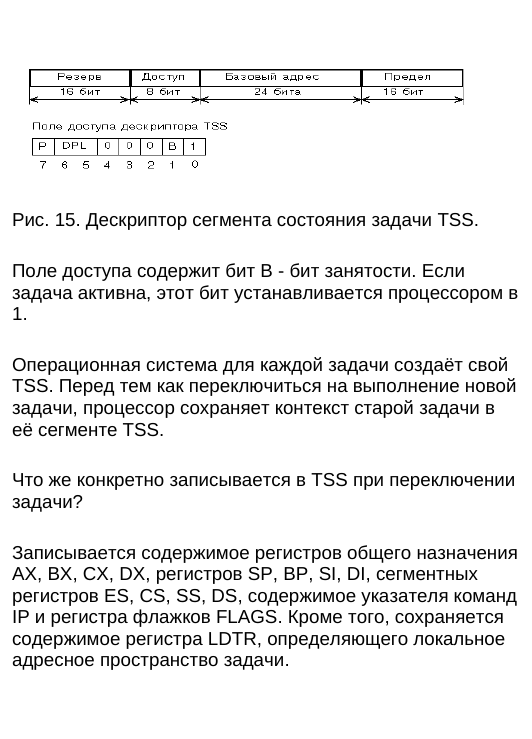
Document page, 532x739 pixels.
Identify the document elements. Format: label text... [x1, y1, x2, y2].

text Рис. 15. Дескриптор сегмента состояния задачи TSS. [12, 209, 520, 231]
text Что же конкретно записывается в TSS при переключении задачи? [12, 469, 520, 512]
text Поле доступа содержит бит B - бит занятости. Если задача активна, этот бит устанавливается процессором в 1. [12, 260, 520, 324]
text Операционная система для каждой задачи создаёт свой TSS. Перед тем как переключиться на выполнение новой задачи, процессор сохраняет контекст старой задачи в её сегменте TSS. [12, 354, 520, 440]
picture [28, 68, 464, 171]
text Записывается содержимое регистров общего назначения AX, BX, CX, DX, регистров SP, BP, SI, DI, сегментных регистров ES, CS, SS, DS, содержимое указателя команд IP и регистра флажков FLAGS. Кроме того, сохраняется содержимое регистра LDTR, определяющего локальное адресное пространство задачи. [12, 541, 520, 671]
